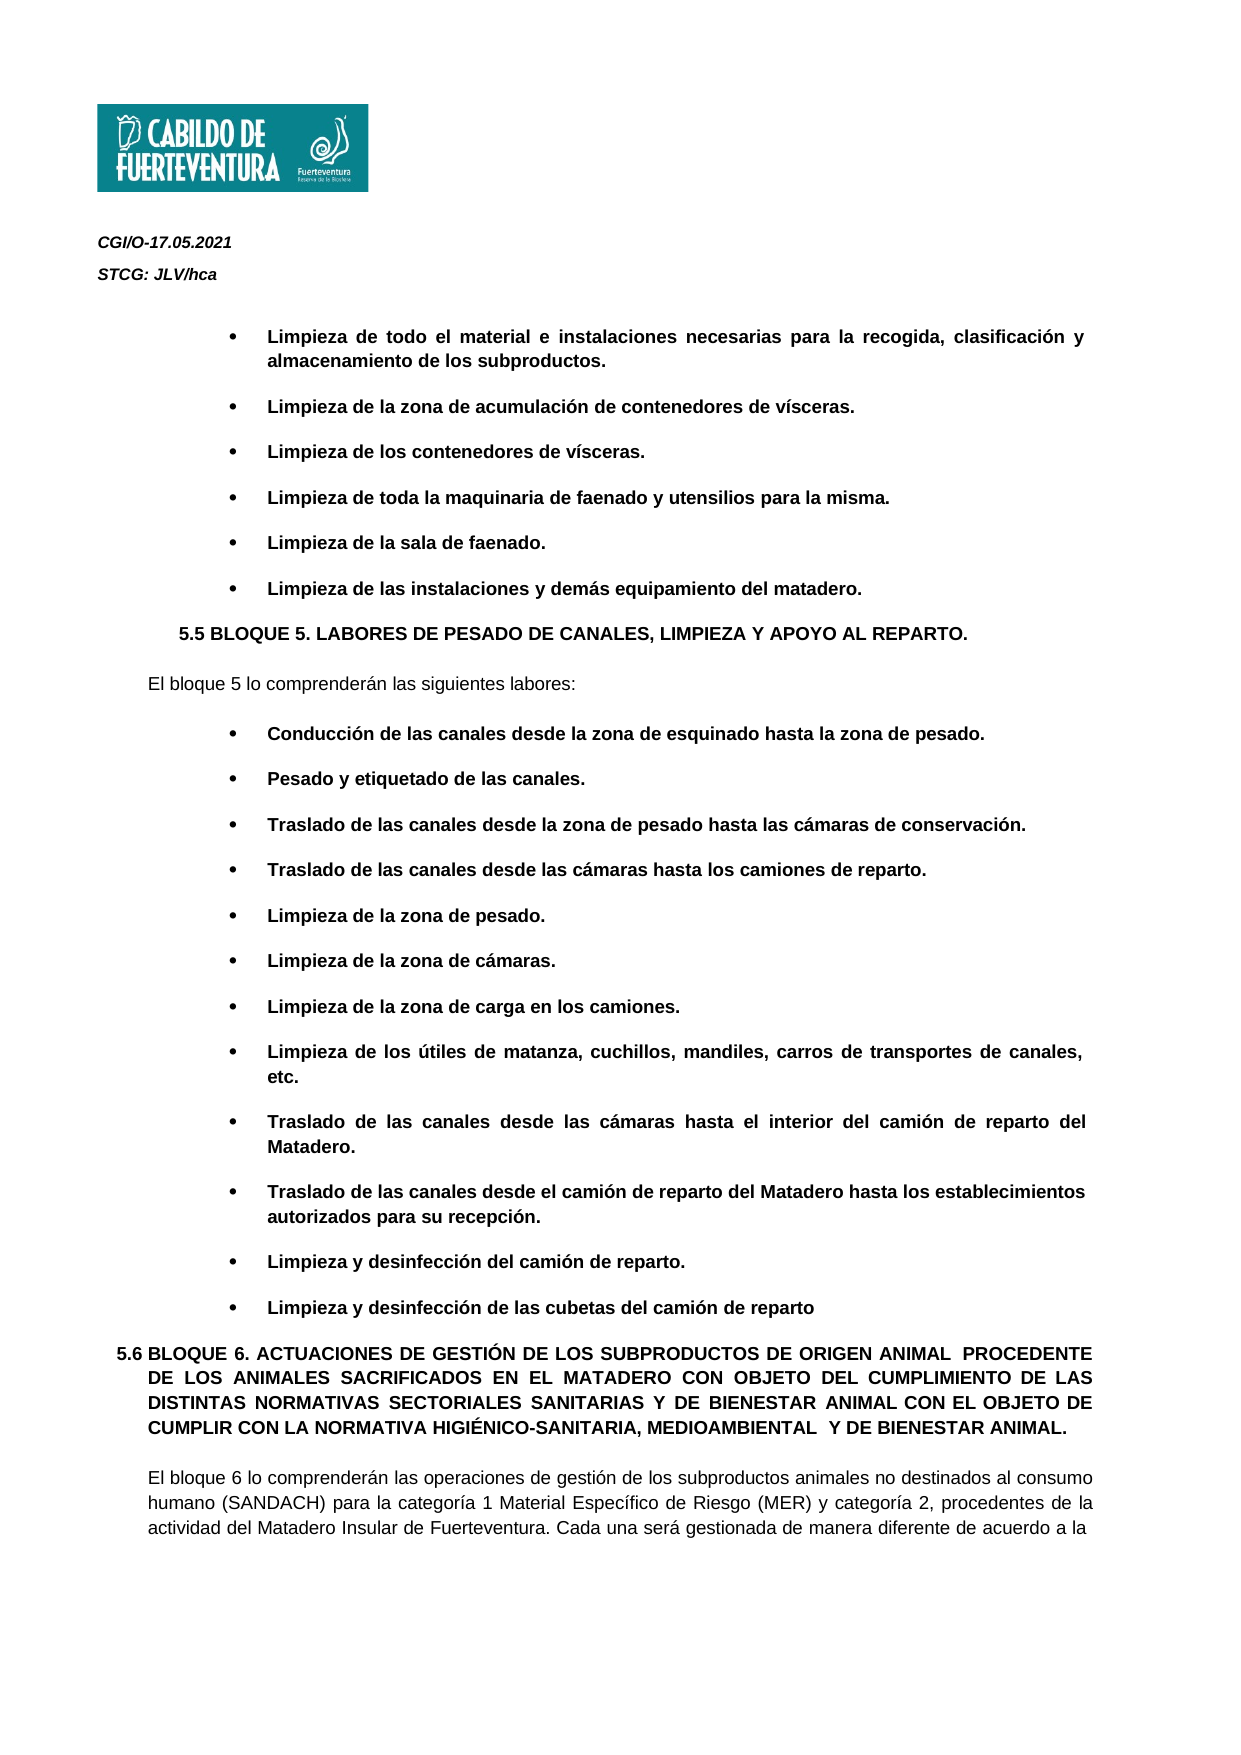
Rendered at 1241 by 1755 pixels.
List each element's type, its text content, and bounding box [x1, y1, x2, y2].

list Limpieza de los útiles de matanza, cuchillos, mandiles, carros de transportes de canales, etc. [229, 1041, 1093, 1087]
text El bloque 6 lo comprenderán las operaciones de gestión de los subproductos animales no destinados al consumo humano (SANDACH) para la categoría 1 Material Específico de Riesgo (MER) y categoría 2, procedentes de la actividad del Matadero Insular de Fuerteventura. Cada una será gestionada de manera diferente de acuerdo a la [148, 1467, 1093, 1538]
list Conducción de las canales desde la zona de esquinado hasta la zona de pesado. [229, 723, 1107, 744]
list Limpieza de toda la maquinaria de faenado y utensilios para la misma. [229, 487, 1107, 508]
list Limpieza y desinfección del camión de reparto. [229, 1251, 1107, 1273]
list Traslado de las canales desde las cámaras hasta los camiones de reparto. [229, 859, 1107, 881]
list Limpieza de la zona de carga en los camiones. [229, 996, 1107, 1017]
list Limpieza de los contenedores de vísceras. [229, 441, 1107, 463]
list Traslado de las canales desde el camión de reparto del Matadero hasta los establecimientos autorizados para su recepción. [229, 1181, 1093, 1227]
text El bloque 5 lo comprenderán las siguientes labores: [148, 673, 1107, 694]
list Limpieza de la zona de cámaras. [229, 950, 1107, 972]
list BLOQUE 5. LABORES DE PESADO DE CANALES, LIMPIEZA Y APOYO AL REPARTO. [179, 623, 1107, 645]
list Traslado de las canales desde la zona de pesado hasta las cámaras de conservación. [229, 814, 1107, 835]
list Limpieza de la sala de faenado. [229, 532, 1107, 554]
list Limpieza de las instalaciones y demás equipamiento del matadero. [229, 578, 1107, 599]
list BLOQUE 6. ACTUACIONES DE GESTIÓN DE LOS SUBPRODUCTOS DE ORIGEN ANIMAL PROCEDENTE DE LOS ANIMALES SACRIFICADOS EN EL MATADERO CON OBJETO DEL CUMPLIMIENTO DE LAS DISTINTAS NORMATIVAS SECTORIALES SANITARIAS Y DE BIENESTAR ANIMAL CON EL OBJETO DE CUMPLIR CON LA NORMATIVA HIGIÉNICO-SANITARIA, MEDIOAMBIENTAL Y DE BIENESTAR ANIMAL. [116, 1342, 1093, 1439]
list Pesado y etiquetado de las canales. [229, 768, 1107, 790]
list Limpieza y desinfección de las cubetas del camión de reparto [229, 1297, 1107, 1318]
list Traslado de las canales desde las cámaras hasta el interior del camión de reparto del Matadero. [229, 1111, 1093, 1157]
list Limpieza de la zona de pesado. [229, 905, 1107, 926]
list Limpieza de todo el material e instalaciones necesarias para la recogida, clasificación y almacenamiento de los subproductos. [229, 326, 1093, 372]
list Limpieza de la zona de acumulación de contenedores de vísceras. [229, 396, 1107, 417]
